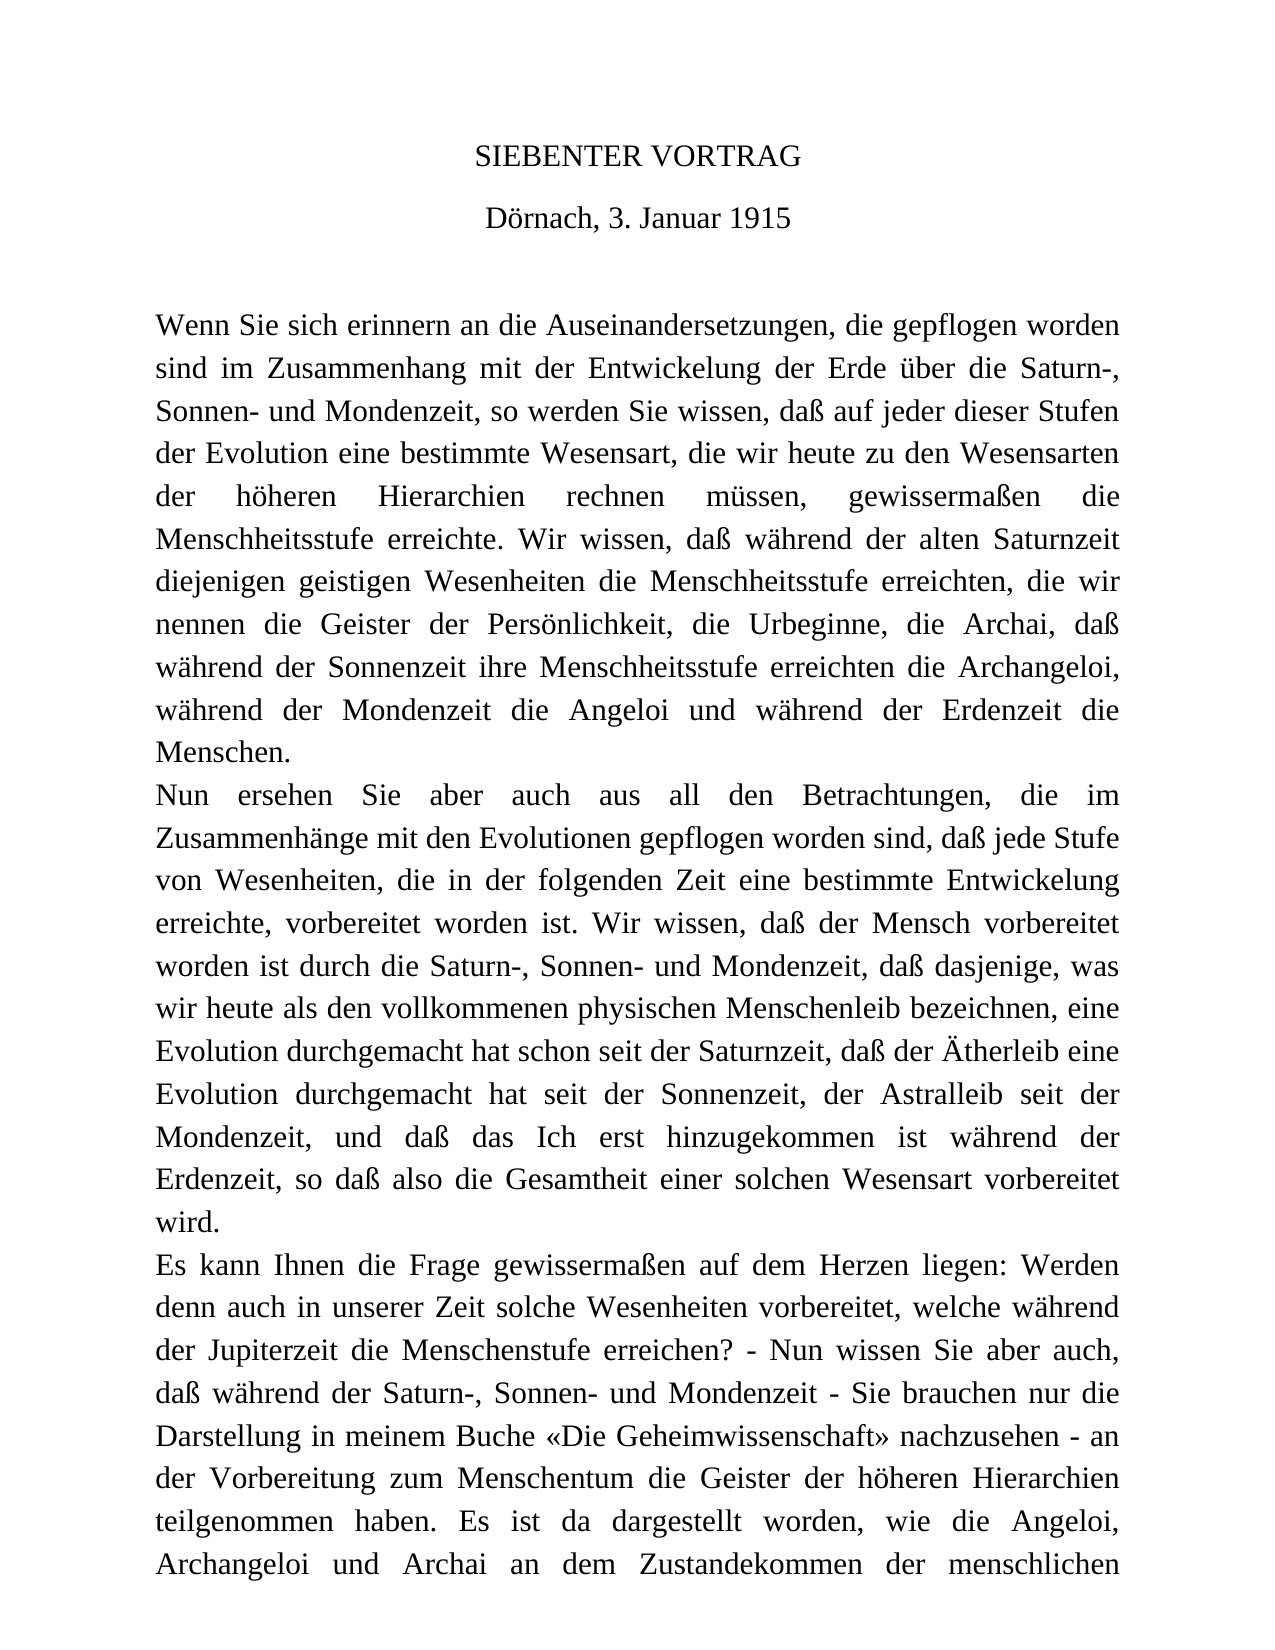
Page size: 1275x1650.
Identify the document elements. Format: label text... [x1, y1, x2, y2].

text Wenn Sie sich erinnern an die Auseinandersetzungen, die gepflogen worden sind im Zusammenhang mit der Entwickelung der Erde über die Saturn-, Sonnen- und Mondenzeit, so werden Sie wissen, daß auf jeder dieser Stufen der Evolution eine bestimmte Wesensart, die wir heute zu den Wesensarten der höheren Hierarchien rechnen müssen, gewissermaßen die Menschheitsstufe erreichte. Wir wissen, daß während der alten Saturnzeit diejenigen geistigen Wesenheiten die Menschheitsstufe erreichten, die wir nennen die Geister der Persönlichkeit, die Urbeginne, die Archai, daß während der Sonnenzeit ihre Menschheitsstufe erreichten die Archangeloi, während der Mondenzeit die Angeloi und während der Erdenzeit die Menschen. [155, 306, 1121, 769]
text Es kann Ihnen die Frage gewissermaßen auf dem Herzen liegen: Werden denn auch in unserer Zeit solche Wesenheiten vorbereitet, welche während der Jupiterzeit die Menschenstufe erreichen? - Nun wissen Sie aber auch, daß während der Saturn-, Sonnen- und Mondenzeit - Sie brauchen nur die Darstellung in meinem Buche «Die Geheimwissenschaft» nachzusehen - an der Vorbereitung zum Menschentum die Geister der höheren Hierarchien teilgenommen haben. Es ist da dargestellt worden, wie die Angeloi, Archangeloi und Archai an dem Zustandekommen der menschlichen [155, 1246, 1121, 1581]
subtitle SIEBENTER VORTRAG [155, 138, 1121, 173]
text Nun ersehen Sie aber auch aus all den Betrachtungen, die im Zusammenhänge mit den Evolutionen gepflogen worden sind, daß jede Stufe von Wesenheiten, die in der folgenden Zeit eine bestimmte Entwickelung erreichte, vorbereitet worden ist. Wir wissen, daß der Mensch vorbereitet worden ist durch die Saturn-, Sonnen- und Mondenzeit, daß dasjenige, was wir heute als den vollkommenen physischen Menschenleib bezeichnen, eine Evolution durchgemacht hat schon seit der Saturnzeit, daß der Ätherleib eine Evolution durchgemacht hat seit der Sonnenzeit, der Astralleib seit der Mondenzeit, und daß das Ich erst hinzugekommen ist während der Erdenzeit, so daß also die Gesamtheit einer solchen Wesensart vorbereitet wird. [155, 776, 1121, 1239]
text Dörnach, 3. Januar 1915 [155, 199, 1121, 235]
